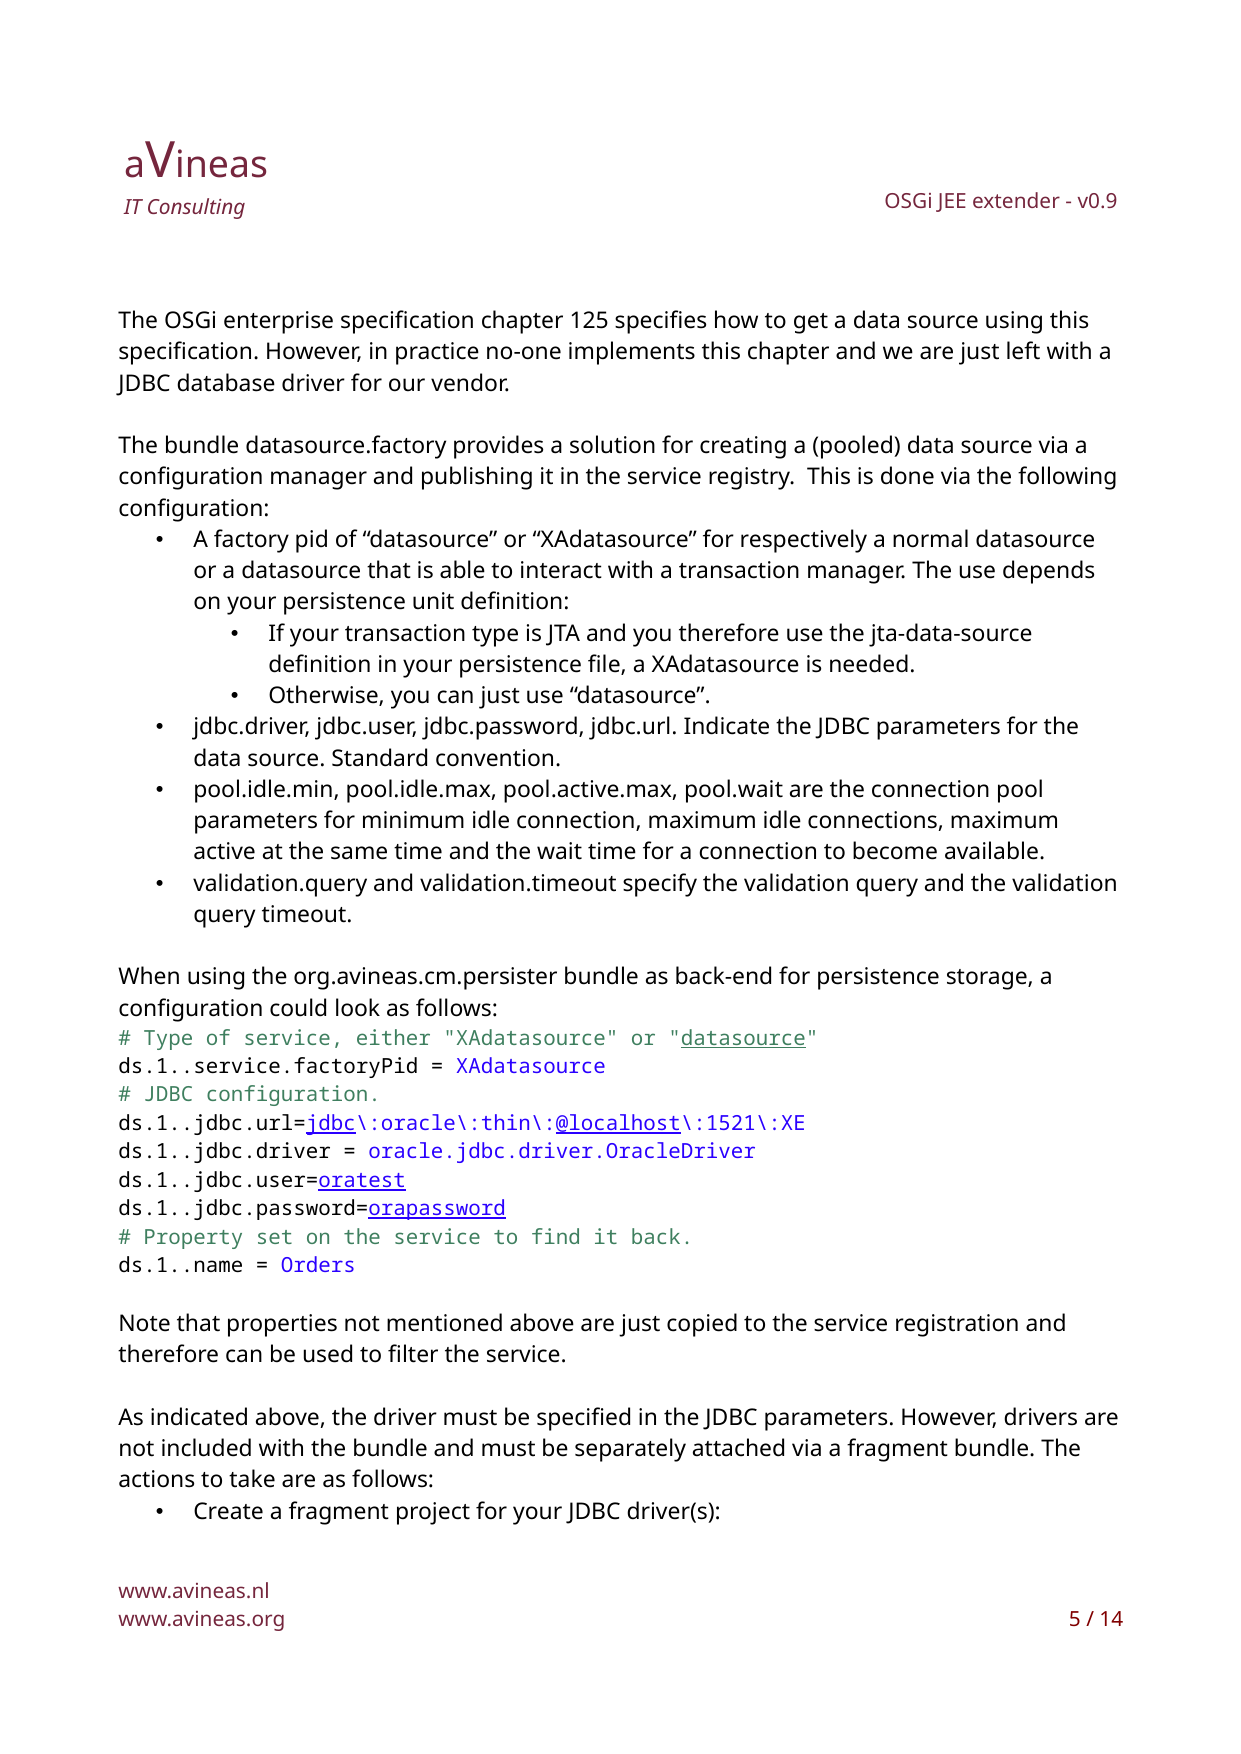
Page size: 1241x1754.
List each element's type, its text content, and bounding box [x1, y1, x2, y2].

list Otherwise, you can just use “datasource”. [231, 679, 1122, 710]
text ds.1..jdbc.password=orapassword [118, 1193, 1122, 1222]
list If your transaction type is JTA and you therefore use the jta-data-source definition in your persistence file, a XAdatasource is needed. [231, 616, 1122, 679]
text ds.1..jdbc.url=jdbc\:oracle\:thin\:@localhost\:1521\:XE [118, 1108, 1122, 1136]
text ds.1..service.factoryPid = XAdatasource [118, 1051, 1122, 1079]
text ds.1..name = Orders [118, 1250, 1122, 1279]
text Note that properties not mentioned above are just copied to the service registration and therefore can be used to filter the service. [118, 1307, 1122, 1369]
list Create a fragment project for your JDBC driver(s): [156, 1494, 1122, 1526]
text As indicated above, the driver must be specified in the JDBC parameters. However, drivers are not included with the bundle and must be separately attached via a fragment bundle. The actions to take are as follows: [118, 1401, 1122, 1494]
text ds.1..jdbc.user=oratest [118, 1165, 1122, 1193]
list A factory pid of “datasource” or “XAdatasource” for respectively a normal datasource or a datasource that is able to interact with a transaction manager. The use depends on your persistence unit definition: [156, 523, 1122, 616]
list validation.query and validation.timeout specify the validation query and the validation query timeout. [156, 866, 1122, 929]
list jdbc.driver, jdbc.user, jdbc.password, jdbc.url. Indicate the JDBC parameters for the data source. Standard convention. [156, 710, 1122, 773]
list pool.idle.min, pool.idle.max, pool.active.max, pool.wait are the connection pool parameters for minimum idle connection, maximum idle connections, maximum active at the same time and the wait time for a connection to become available. [156, 773, 1122, 866]
text # JDBC configuration. [118, 1079, 1122, 1108]
text ds.1..jdbc.driver = oracle.jdbc.driver.OracleDriver [118, 1136, 1122, 1165]
text # Type of service, either "XAdatasource" or "datasource" [118, 1023, 1122, 1051]
text The bundle datasource.factory provides a solution for creating a (pooled) data source via a configuration manager and publishing it in the service registry. This is done via the following configuration: [118, 429, 1122, 523]
text When using the org.avineas.cm.persister bundle as back-end for persistence storage, a configuration could look as follows: [118, 960, 1122, 1023]
text # Property set on the service to find it back. [118, 1222, 1122, 1250]
text The OSGi enterprise specification chapter 125 specifies how to get a data source using this specification. However, in practice no-one implements this chapter and we are just left with a JDBC database driver for our vendor. [118, 304, 1122, 398]
